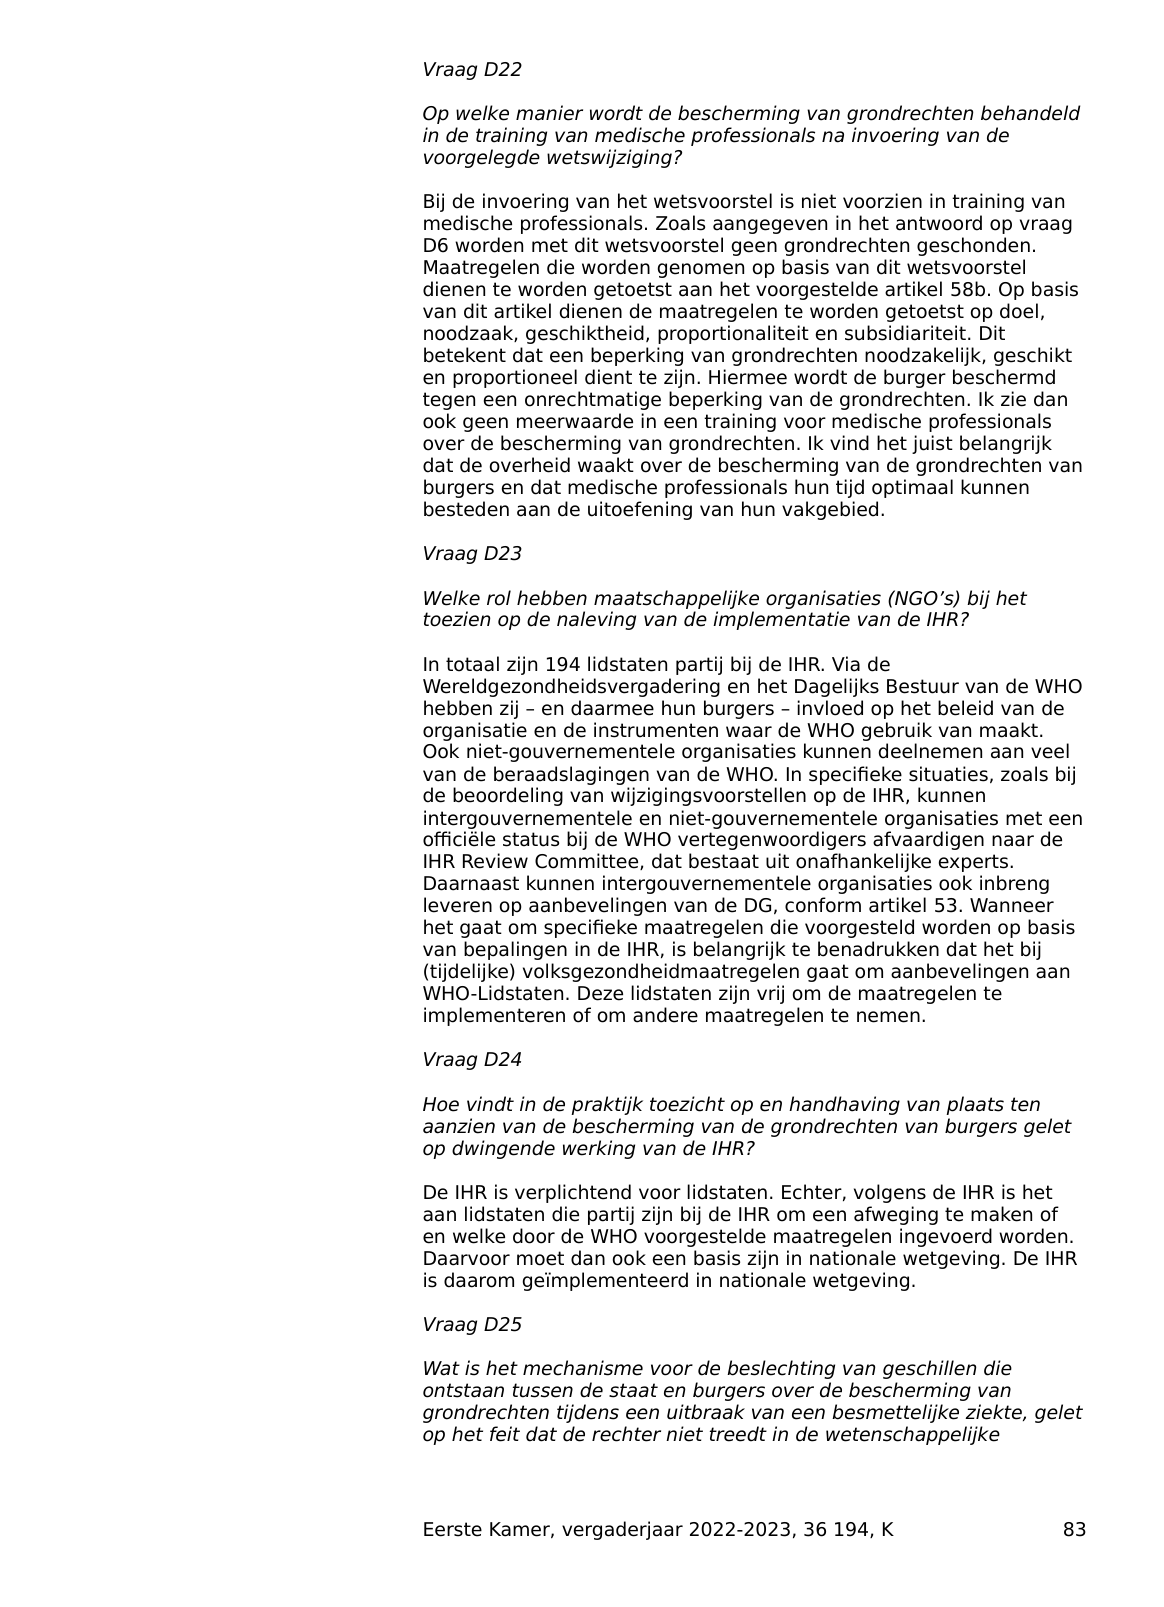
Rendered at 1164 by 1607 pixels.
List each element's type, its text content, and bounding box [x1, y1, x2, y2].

subtitle Vraag D24 [422, 1049, 1087, 1071]
subtitle Vraag D23 [422, 543, 1087, 565]
subtitle Vraag D25 [422, 1314, 1087, 1336]
text Op welke manier wordt de bescherming van grondrechten behandeld in de training van medische professionals na invoering van de voorgelegde wetswijziging? [422, 103, 1087, 169]
text Bij de invoering van het wetsvoorstel is niet voorzien in training van medische professionals. Zoals aangegeven in het antwoord op vraag D6 worden met dit wetsvoorstel geen grondrechten geschonden. Maatregelen die worden genomen op basis van dit wetsvoorstel dienen te worden getoetst aan het voorgestelde artikel 58b. Op basis van dit artikel dienen de maatregelen te worden getoetst op doel, noodzaak, geschiktheid, proportionaliteit en subsidiariteit. Dit betekent dat een beperking van grondrechten noodzakelijk, geschikt en proportioneel dient te zijn. Hiermee wordt de burger beschermd tegen een onrechtmatige beperking van de grondrechten. Ik zie dan ook geen meerwaarde in een training voor medische professionals over de bescherming van grondrechten. Ik vind het juist belangrijk dat de overheid waakt over de bescherming van de grondrechten van burgers en dat medische professionals hun tijd optimaal kunnen besteden aan de uitoefening van hun vakgebied. [422, 191, 1087, 521]
text Wat is het mechanisme voor de beslechting van geschillen die ontstaan tussen de staat en burgers over de bescherming van grondrechten tijdens een uitbraak van een besmettelijke ziekte, gelet op het feit dat de rechter niet treedt in de wetenschappelijke [422, 1358, 1087, 1446]
text Welke rol hebben maatschappelijke organisaties (NGO’s) bij het toezien op de naleving van de implementatie van de IHR? [422, 587, 1087, 631]
text In totaal zijn 194 lidstaten partij bij de IHR. Via de Wereldgezondheidsvergadering en het Dagelijks Bestuur van de WHO hebben zij – en daarmee hun burgers – invloed op het beleid van de organisatie en de instrumenten waar de WHO gebruik van maakt. Ook niet-gouvernementele organisaties kunnen deelnemen aan veel van de beraadslagingen van de WHO. In specifieke situaties, zoals bij de beoordeling van wijzigingsvoorstellen op de IHR, kunnen intergouvernementele en niet-gouvernementele organisaties met een officiële status bij de WHO vertegenwoordigers afvaardigen naar de IHR Review Committee, dat bestaat uit onafhankelijke experts. Daarnaast kunnen intergouvernementele organisaties ook inbreng leveren op aanbevelingen van de DG, conform artikel 53. Wanneer het gaat om specifieke maatregelen die voorgesteld worden op basis van bepalingen in de IHR, is belangrijk te benadrukken dat het bij (tijdelijke) volksgezondheidmaatregelen gaat om aanbevelingen aan WHO-Lidstaten. Deze lidstaten zijn vrij om de maatregelen te implementeren of om andere maatregelen te nemen. [422, 653, 1087, 1027]
text Hoe vindt in de praktijk toezicht op en handhaving van plaats ten aanzien van de bescherming van de grondrechten van burgers gelet op dwingende werking van de IHR? [422, 1093, 1087, 1159]
text De IHR is verplichtend voor lidstaten. Echter, volgens de IHR is het aan lidstaten die partij zijn bij de IHR om een afweging te maken of en welke door de WHO voorgestelde maatregelen ingevoerd worden. Daarvoor moet dan ook een basis zijn in nationale wetgeving. De IHR is daarom geïmplementeerd in nationale wetgeving. [422, 1182, 1087, 1292]
subtitle Vraag D22 [422, 59, 1087, 81]
